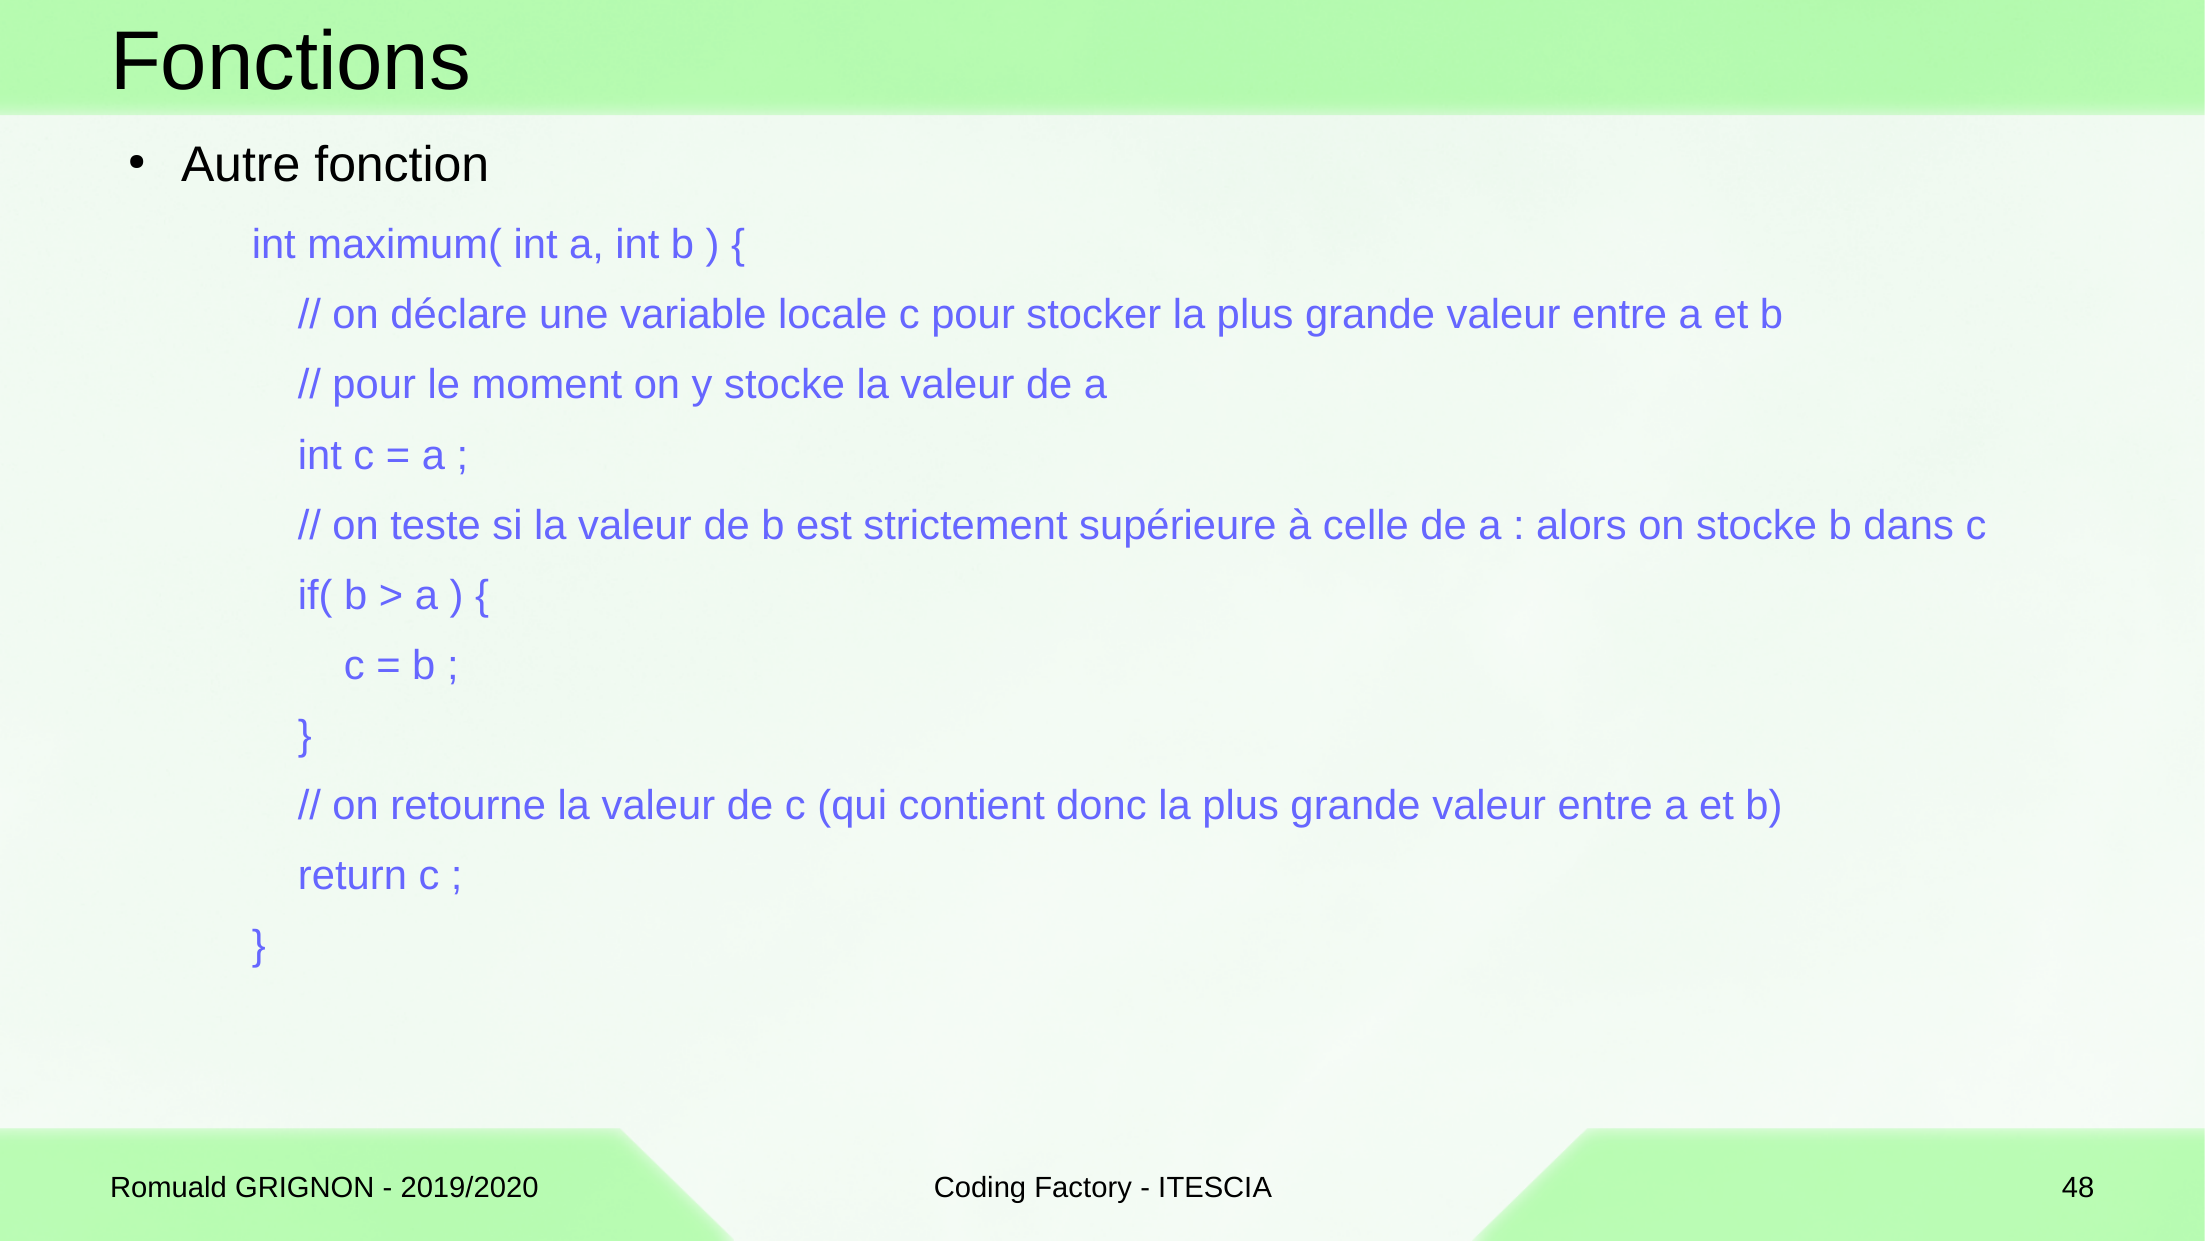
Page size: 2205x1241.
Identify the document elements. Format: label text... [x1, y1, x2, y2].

list Autre fonction int maximum( int a, int b ) { // on déclare une variable locale c pour stocker la plus grande valeur entre a et b // pour le moment on y stocke la valeur de a int c = a ; // on teste si la valeur de b est strictement supérieure à celle de a : alors on stocke b dans c if( b > a ) { c = b ; } // on retourne la valeur de c (qui contient donc la plus grande valeur entre a et b) return c ; } [110, 206, 2095, 972]
title Fonctions [110, 49, 2095, 206]
picture [0, 0, 2205, 1241]
